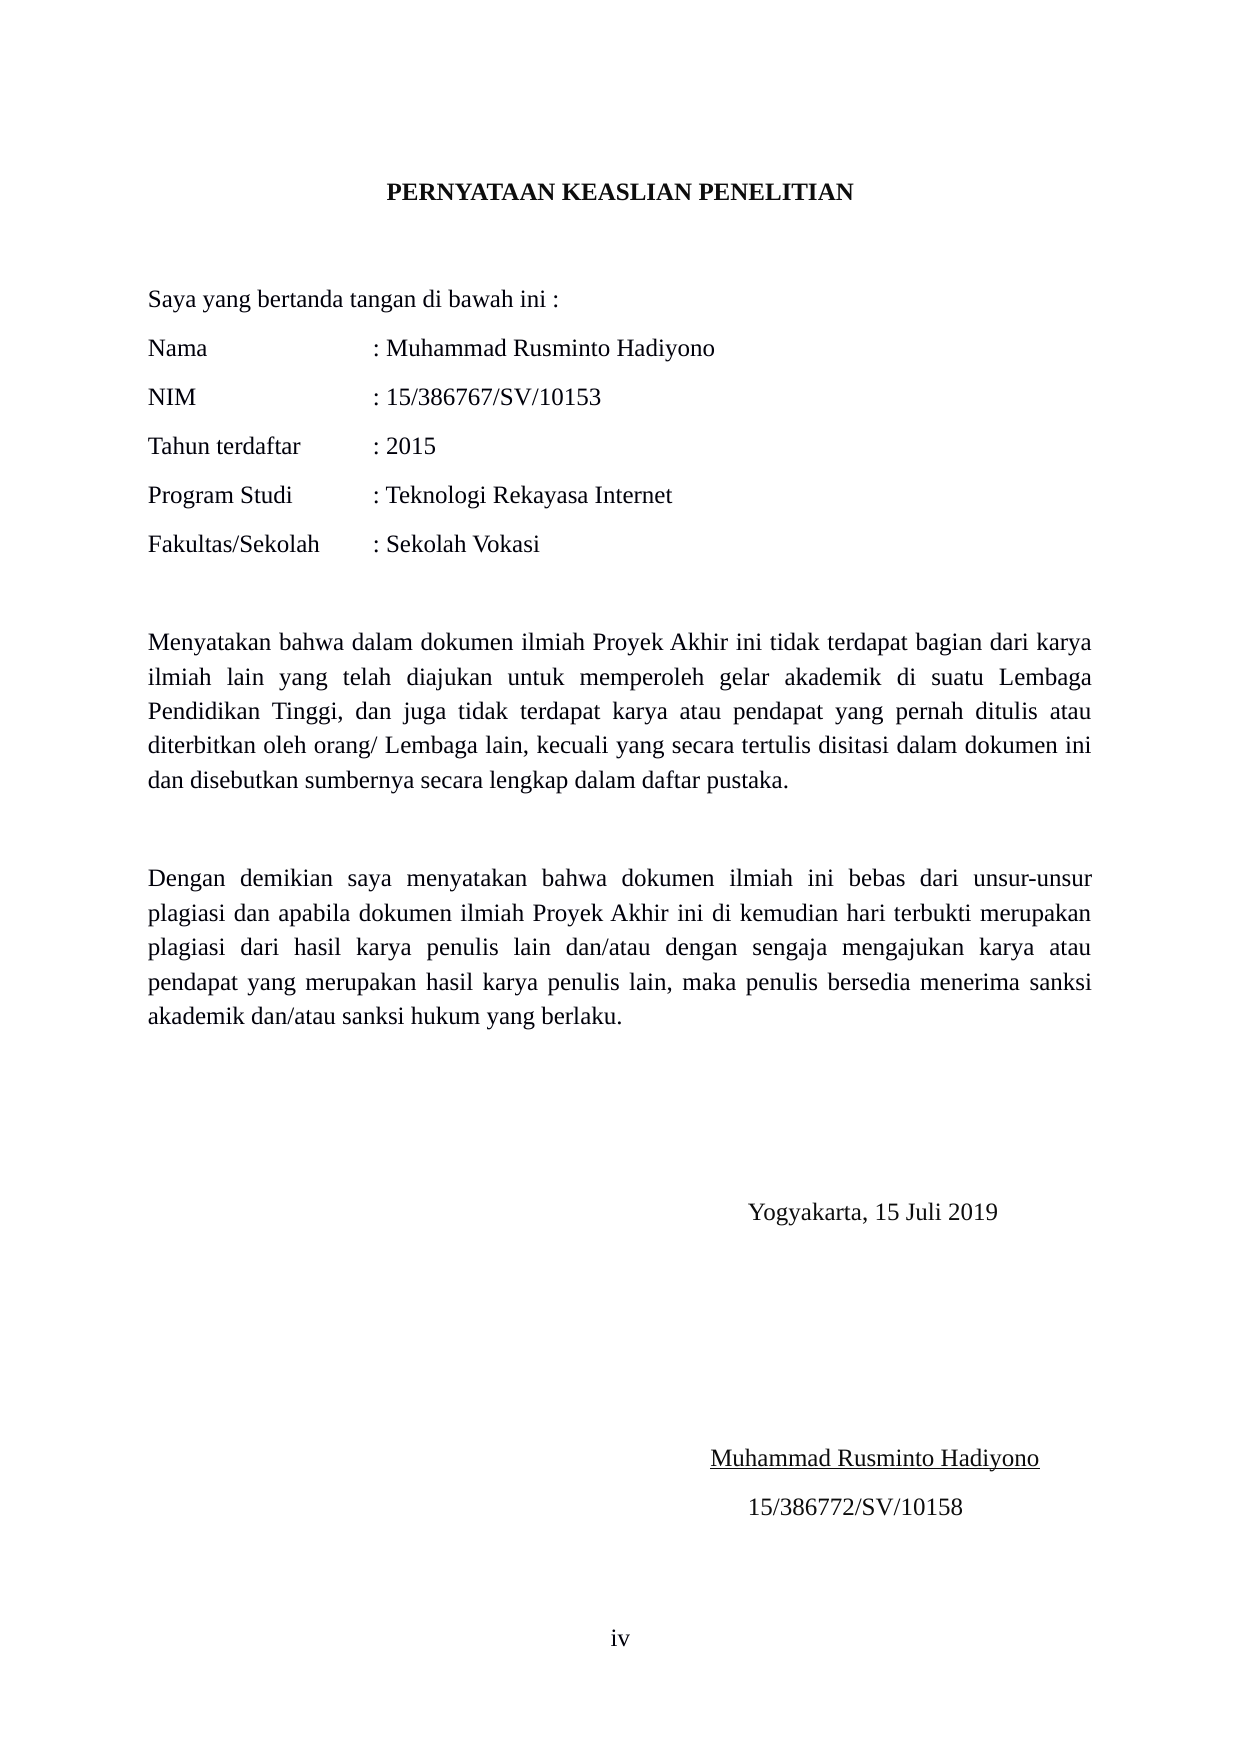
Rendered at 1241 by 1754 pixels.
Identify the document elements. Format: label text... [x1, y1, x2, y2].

text Dengan demikian saya menyatakan bahwa dokumen ilmiah ini bebas dari unsur-unsur plagiasi dan apabila dokumen ilmiah Proyek Akhir ini di kemudian hari terbukti merupakan plagiasi dari hasil karya penulis lain dan/atau dengan sengaja mengajukan karya atau pendapat yang merupakan hasil karya penulis lain, maka penulis bersedia menerima sanksi akademik dan/atau sanksi hukum yang berlaku. [148, 863, 1093, 1030]
text Fakultas/Sekolah : Sekolah Vokasi [148, 529, 1093, 558]
subtitle PERNYATAAN KEASLIAN PENELITIAN [148, 177, 1093, 206]
text Muhammad Rusminto Hadiyono [148, 1443, 1093, 1471]
text Yogyakarta, 15 Juli 2019 [148, 1197, 1093, 1226]
text Tahun terdaftar : 2015 [148, 431, 1093, 460]
text Nama : Muhammad Rusminto Hadiyono [148, 333, 1093, 362]
text Menyatakan bahwa dalam dokumen ilmiah Proyek Akhir ini tidak terdapat bagian dari karya ilmiah lain yang telah diajukan untuk memperoleh gelar akademik di suatu Lembaga Pendidikan Tinggi, dan juga tidak terdapat karya atau pendapat yang pernah ditulis atau diterbitkan oleh orang/ Lembaga lain, kecuali yang secara tertulis disitasi dalam dokumen ini dan disebutkan sumbernya secara lengkap dalam daftar pustaka. [148, 627, 1093, 794]
text 15/386772/SV/10158 [148, 1492, 1093, 1521]
text Program Studi : Teknologi Rekayasa Internet [148, 480, 1093, 509]
text NIM : 15/386767/SV/10153 [148, 382, 1093, 411]
text Saya yang bertanda tangan di bawah ini : [148, 284, 1093, 312]
